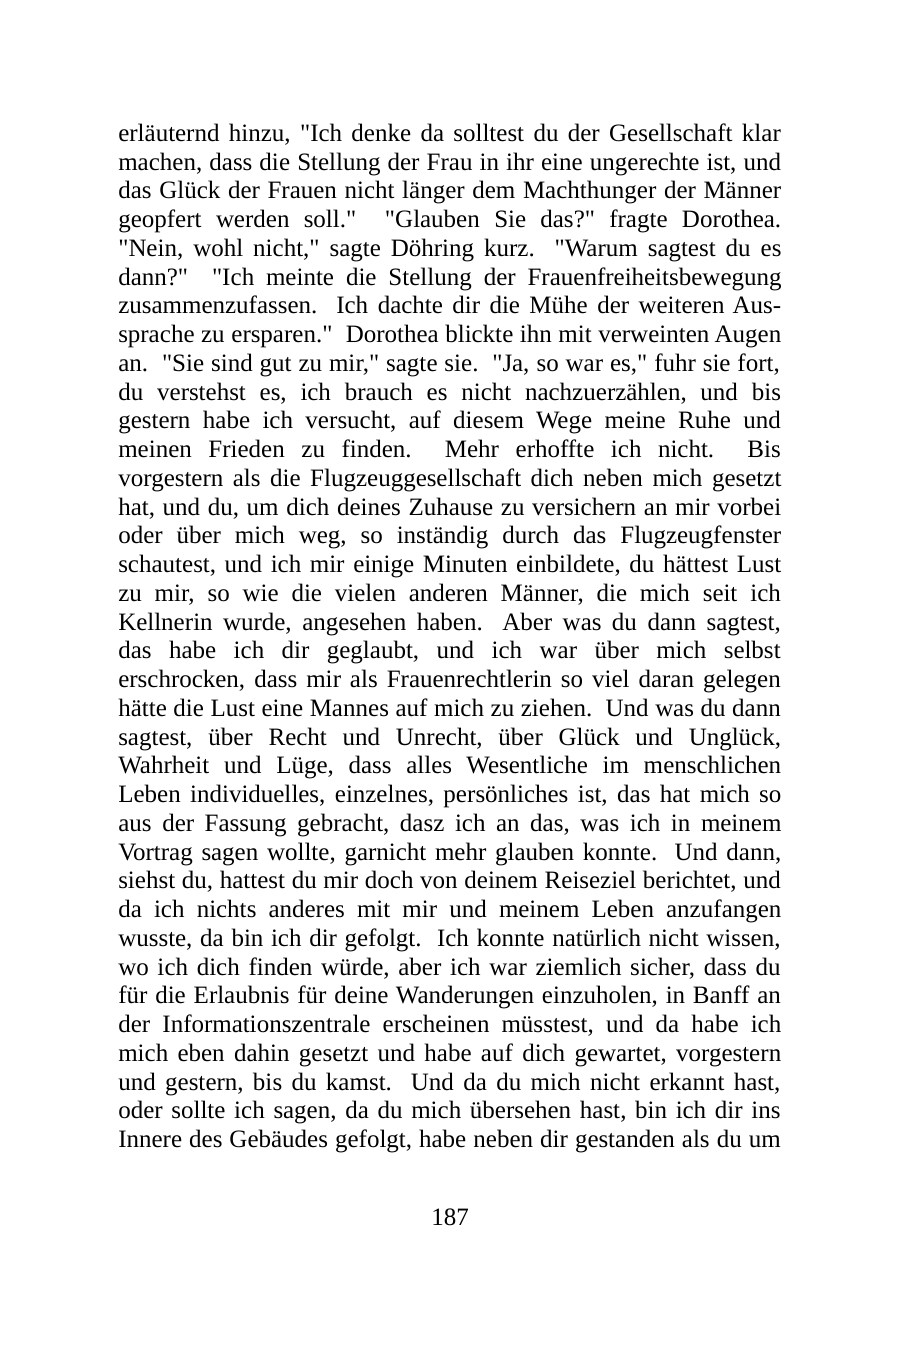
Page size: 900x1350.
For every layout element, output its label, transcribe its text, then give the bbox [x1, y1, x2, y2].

text erläuternd hinzu, "Ich denke da solltest du der Gesellschaft klar machen, dass die Stellung der Frau in ihr eine ungerechte ist, und das Glück der Frauen nicht länger dem Machthunger der Männer geopfert werden soll." "Glauben Sie das?" fragte Dorothea. "Nein, wohl nicht," sagte Döhring kurz. "Warum sagtest du es dann?" "Ich meinte die Stellung der Frauenfreiheitsbewegung zusammenzufassen. Ich dachte dir die Mühe der weiteren Aus-sprache zu ersparen." Dorothea blickte ihn mit verweinten Augen an. "Sie sind gut zu mir," sagte sie. "Ja, so war es," fuhr sie fort, du verstehst es, ich brauch es nicht nachzuerzählen, und bis gestern habe ich versucht, auf diesem Wege meine Ruhe und meinen Frieden zu finden. Mehr erhoffte ich nicht. Bis vorgestern als die Flugzeuggesellschaft dich neben mich gesetzt hat, und du, um dich deines Zuhause zu versichern an mir vorbei oder über mich weg, so inständig durch das Flugzeugfenster schautest, und ich mir einige Minuten einbildete, du hättest Lust zu mir, so wie die vielen anderen Männer, die mich seit ich Kellnerin wurde, angesehen haben. Aber was du dann sagtest, das habe ich dir geglaubt, und ich war über mich selbst erschrocken, dass mir als Frauenrechtlerin so viel daran gelegen hätte die Lust eine Mannes auf mich zu ziehen. Und was du dann sagtest, über Recht und Unrecht, über Glück und Unglück, Wahrheit und Lüge, dass alles Wesentliche im menschlichen Leben individuelles, einzelnes, persönliches ist, das hat mich so aus der Fassung gebracht, dasz ich an das, was ich in meinem Vortrag sagen wollte, garnicht mehr glauben konnte. Und dann, siehst du, hattest du mir doch von deinem Reiseziel berichtet, und da ich nichts anderes mit mir und meinem Leben anzufangen wusste, da bin ich dir gefolgt. Ich konnte natürlich nicht wissen, wo ich dich finden würde, aber ich war ziemlich sicher, dass du für die Erlaubnis für deine Wanderungen einzuholen, in Banff an der Informationszentrale erscheinen müsstest, und da habe ich mich eben dahin gesetzt und habe auf dich gewartet, vorgestern und gestern, bis du kamst. Und da du mich nicht erkannt hast, oder sollte ich sagen, da du mich übersehen hast, bin ich dir ins Innere des Gebäudes gefolgt, habe neben dir gestanden als du um [118, 118, 782, 1153]
